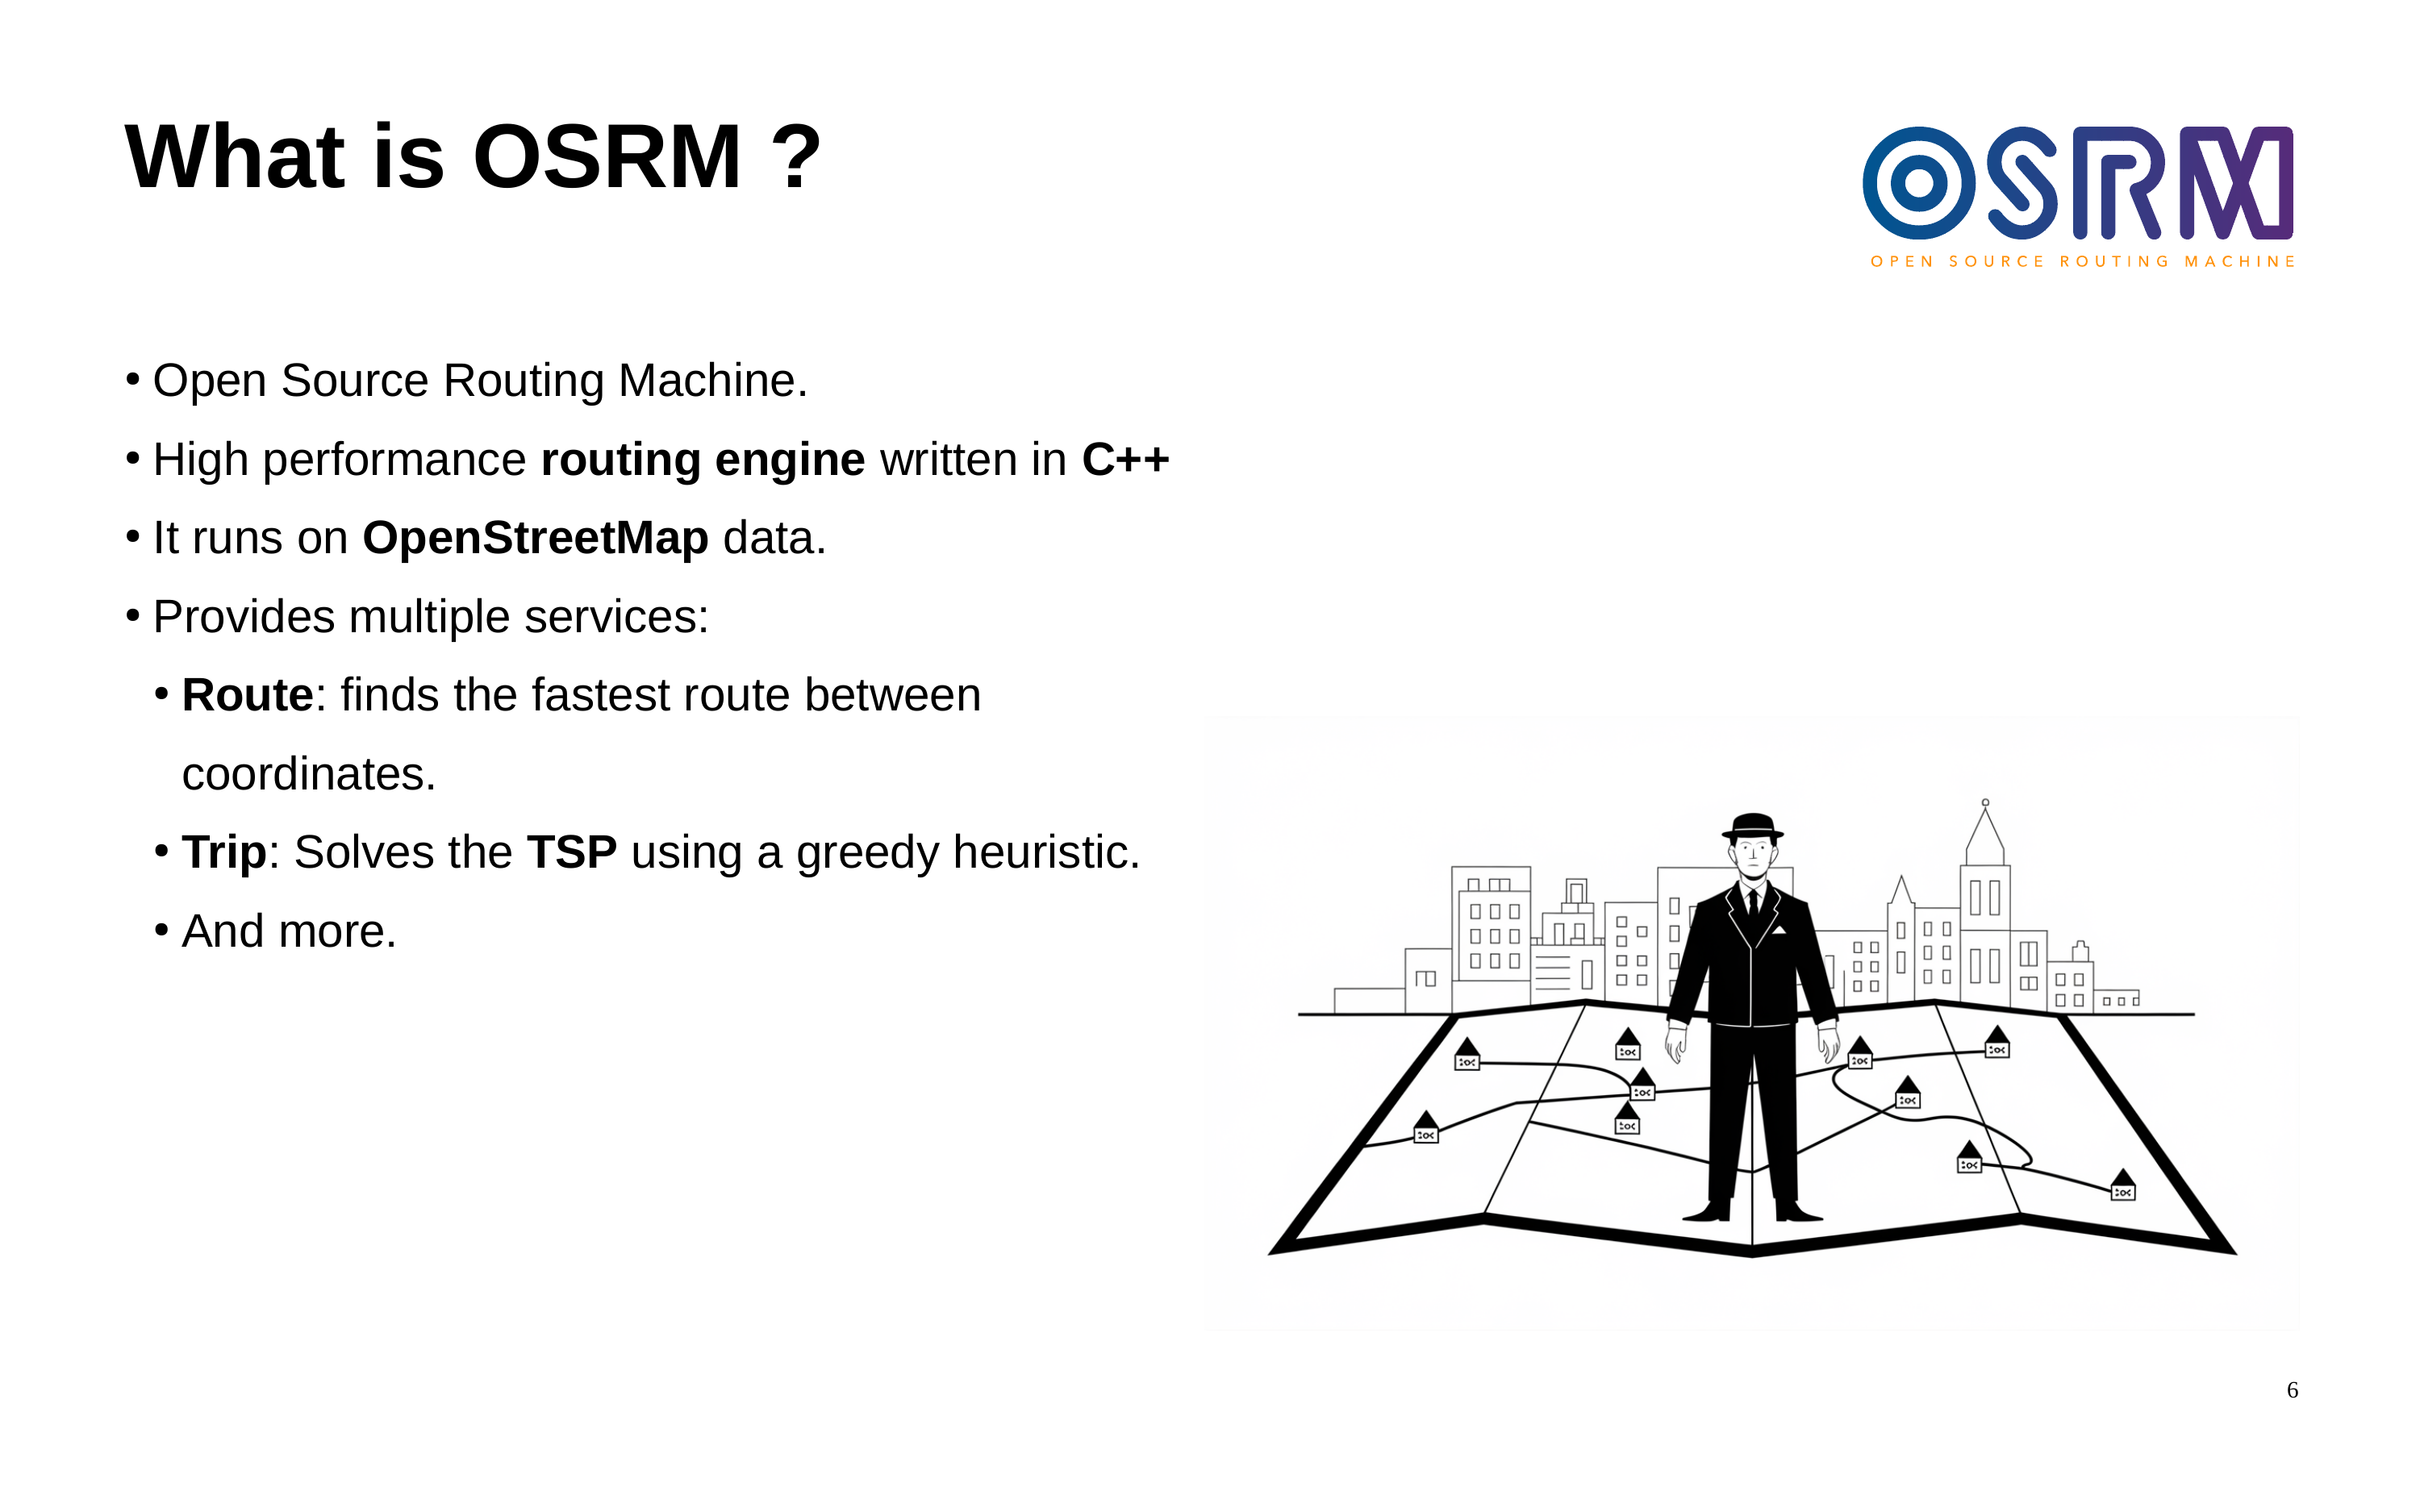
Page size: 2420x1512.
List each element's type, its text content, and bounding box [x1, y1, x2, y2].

text_box What is OSRM ? [112, 61, 1005, 251]
picture [1856, 122, 2300, 273]
text_box Open Source Routing Machine. High performance routing engine written in C++ It runs on OpenStreetMap data. Provides multiple services: Route: finds the fastest route between coordinates. Trip: Solves the TSP using a greedy heuristic. And more. [112, 322, 1263, 885]
picture [1204, 716, 2300, 1331]
